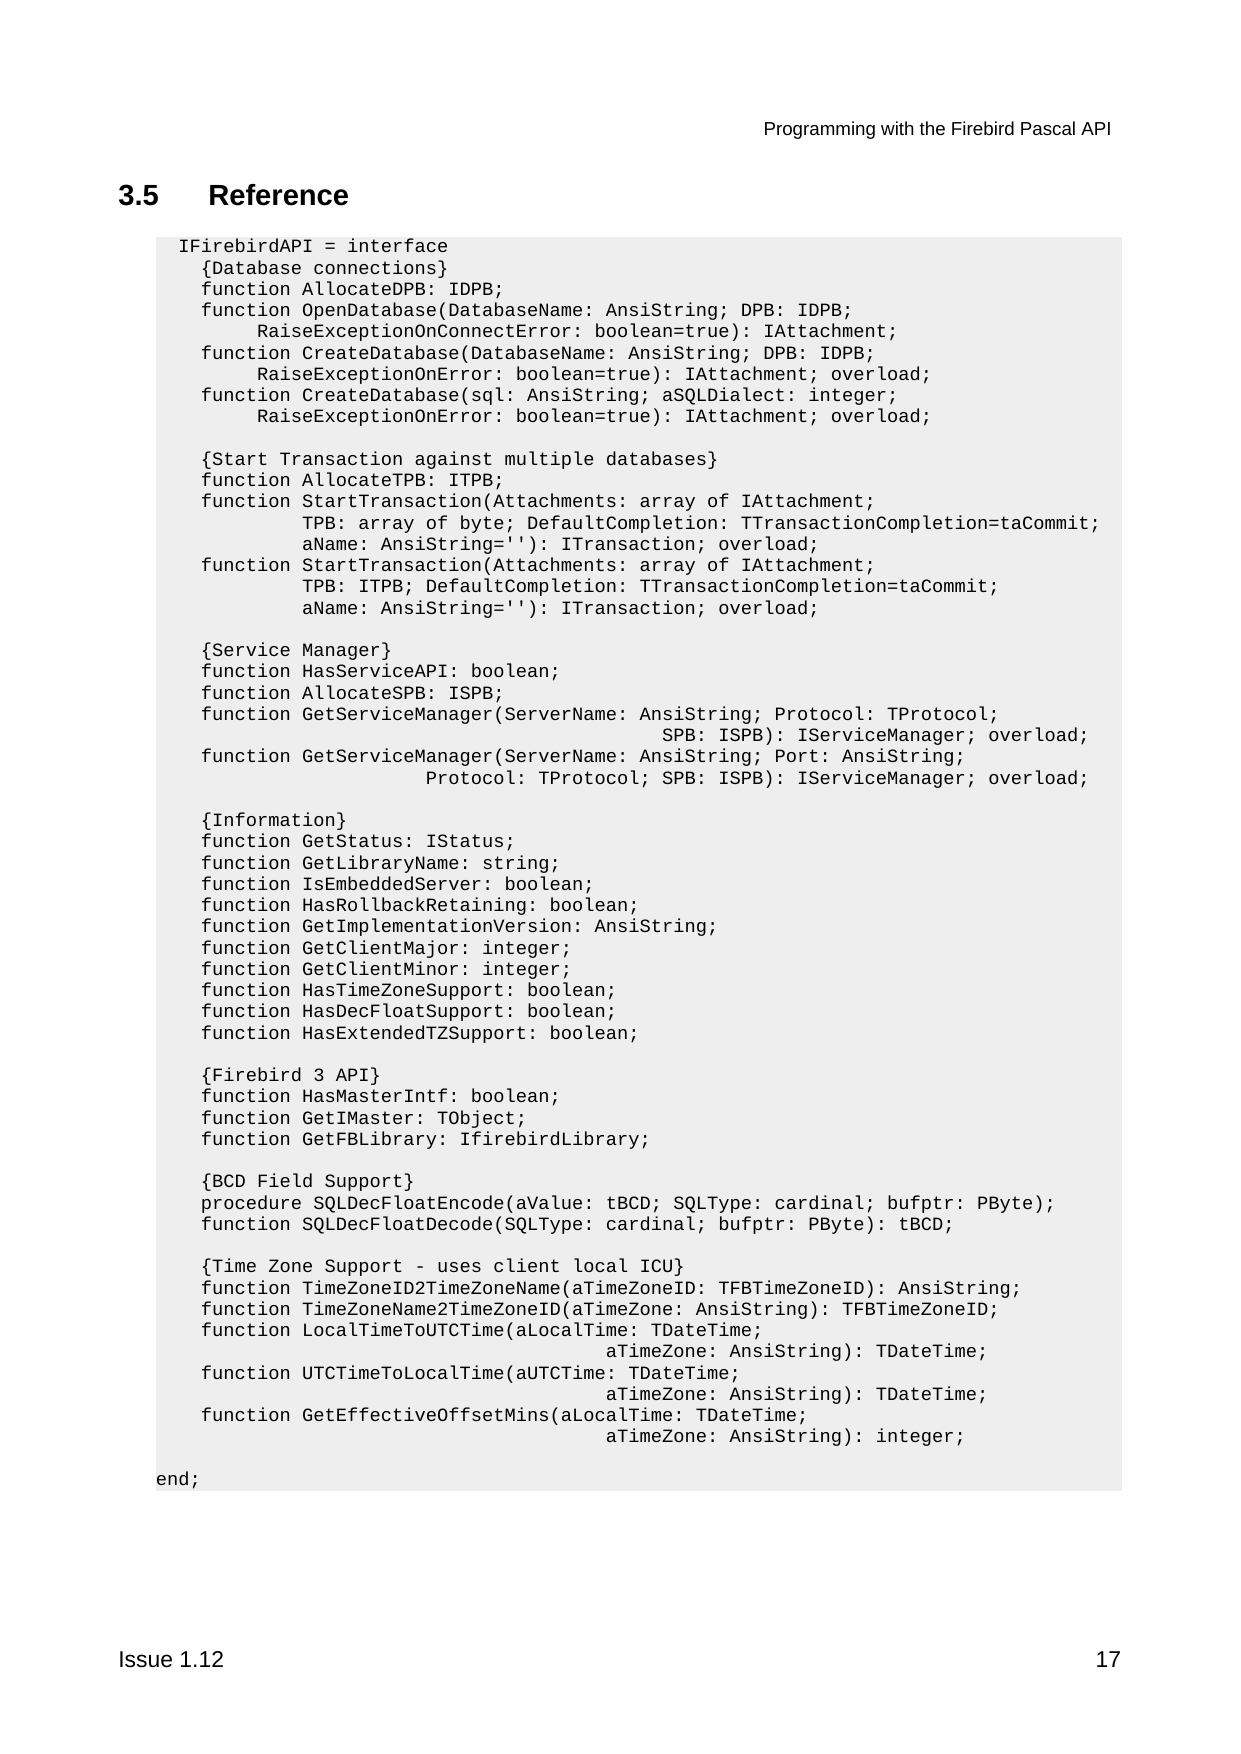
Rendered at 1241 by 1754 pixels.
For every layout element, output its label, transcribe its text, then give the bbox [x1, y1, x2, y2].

text RaiseExceptionOnError: boolean=true): IAttachment; overload; [156, 407, 1122, 428]
text function TimeZoneID2TimeZoneName(aTimeZoneID: TFBTimeZoneID): AnsiString; [156, 1278, 1122, 1300]
text function AllocateTPB: ITPB; [156, 471, 1122, 492]
text function StartTransaction(Attachments: array of IAttachment; [156, 556, 1122, 577]
text function GetLibraryName: string; [156, 853, 1122, 875]
text function HasMasterIntf: boolean; [156, 1087, 1122, 1108]
text procedure SQLDecFloatEncode(aValue: tBCD; SQLType: cardinal; bufptr: PByte); [156, 1193, 1122, 1215]
text Protocol: TProtocol; SPB: ISPB): IServiceManager; overload; [156, 768, 1122, 790]
text {Time Zone Support - uses client local ICU} [156, 1257, 1122, 1278]
text {Service Manager} [156, 641, 1122, 662]
text function CreateDatabase(sql: AnsiString; aSQLDialect: integer; [156, 386, 1122, 407]
text function GetImplementationVersion: AnsiString; [156, 917, 1122, 938]
text function GetClientMinor: integer; [156, 960, 1122, 981]
text function GetIMaster: TObject; [156, 1108, 1122, 1130]
text TPB: ITPB; DefaultCompletion: TTransactionCompletion=taCommit; [156, 577, 1122, 598]
text function UTCTimeToLocalTime(aUTCTime: TDateTime; [156, 1363, 1122, 1385]
text function GetClientMajor: integer; [156, 938, 1122, 960]
text function LocalTimeToUTCTime(aLocalTime: TDateTime; [156, 1321, 1122, 1342]
text function OpenDatabase(DatabaseName: AnsiString; DPB: IDPB; [156, 301, 1122, 322]
text function HasTimeZoneSupport: boolean; [156, 981, 1122, 1002]
text IFirebirdAPI = interface [156, 237, 1122, 258]
text aTimeZone: AnsiString): TDateTime; [156, 1342, 1122, 1363]
subtitle Reference [118, 178, 1122, 212]
text function TimeZoneName2TimeZoneID(aTimeZone: AnsiString): TFBTimeZoneID; [156, 1300, 1122, 1321]
text {Database connections} [156, 258, 1122, 280]
text {BCD Field Support} [156, 1172, 1122, 1193]
text aTimeZone: AnsiString): integer; [156, 1427, 1122, 1448]
text aName: AnsiString=''): ITransaction; overload; [156, 535, 1122, 556]
text {Information} [156, 811, 1122, 832]
text RaiseExceptionOnError: boolean=true): IAttachment; overload; [156, 365, 1122, 386]
text function GetFBLibrary: IfirebirdLibrary; [156, 1130, 1122, 1151]
text function HasRollbackRetaining: boolean; [156, 896, 1122, 917]
text aTimeZone: AnsiString): TDateTime; [156, 1385, 1122, 1406]
text SPB: ISPB): IServiceManager; overload; [156, 726, 1122, 747]
text function HasDecFloatSupport: boolean; [156, 1002, 1122, 1023]
text function GetServiceManager(ServerName: AnsiString; Port: AnsiString; [156, 747, 1122, 768]
text function AllocateSPB: ISPB; [156, 683, 1122, 705]
text function GetEffectiveOffsetMins(aLocalTime: TDateTime; [156, 1406, 1122, 1427]
text {Start Transaction against multiple databases} [156, 450, 1122, 471]
text function GetStatus: IStatus; [156, 832, 1122, 853]
text function SQLDecFloatDecode(SQLType: cardinal; bufptr: PByte): tBCD; [156, 1215, 1122, 1236]
text function IsEmbeddedServer: boolean; [156, 875, 1122, 896]
text function HasExtendedTZSupport: boolean; [156, 1023, 1122, 1045]
text {Firebird 3 API} [156, 1066, 1122, 1087]
text RaiseExceptionOnConnectError: boolean=true): IAttachment; [156, 322, 1122, 343]
text aName: AnsiString=''): ITransaction; overload; [156, 598, 1122, 620]
text function HasServiceAPI: boolean; [156, 662, 1122, 683]
text function StartTransaction(Attachments: array of IAttachment; [156, 492, 1122, 513]
text TPB: array of byte; DefaultCompletion: TTransactionCompletion=taCommit; [156, 513, 1122, 535]
text function AllocateDPB: IDPB; [156, 280, 1122, 301]
text function GetServiceManager(ServerName: AnsiString; Protocol: TProtocol; [156, 705, 1122, 726]
text end; [156, 1470, 1122, 1491]
text function CreateDatabase(DatabaseName: AnsiString; DPB: IDPB; [156, 343, 1122, 365]
